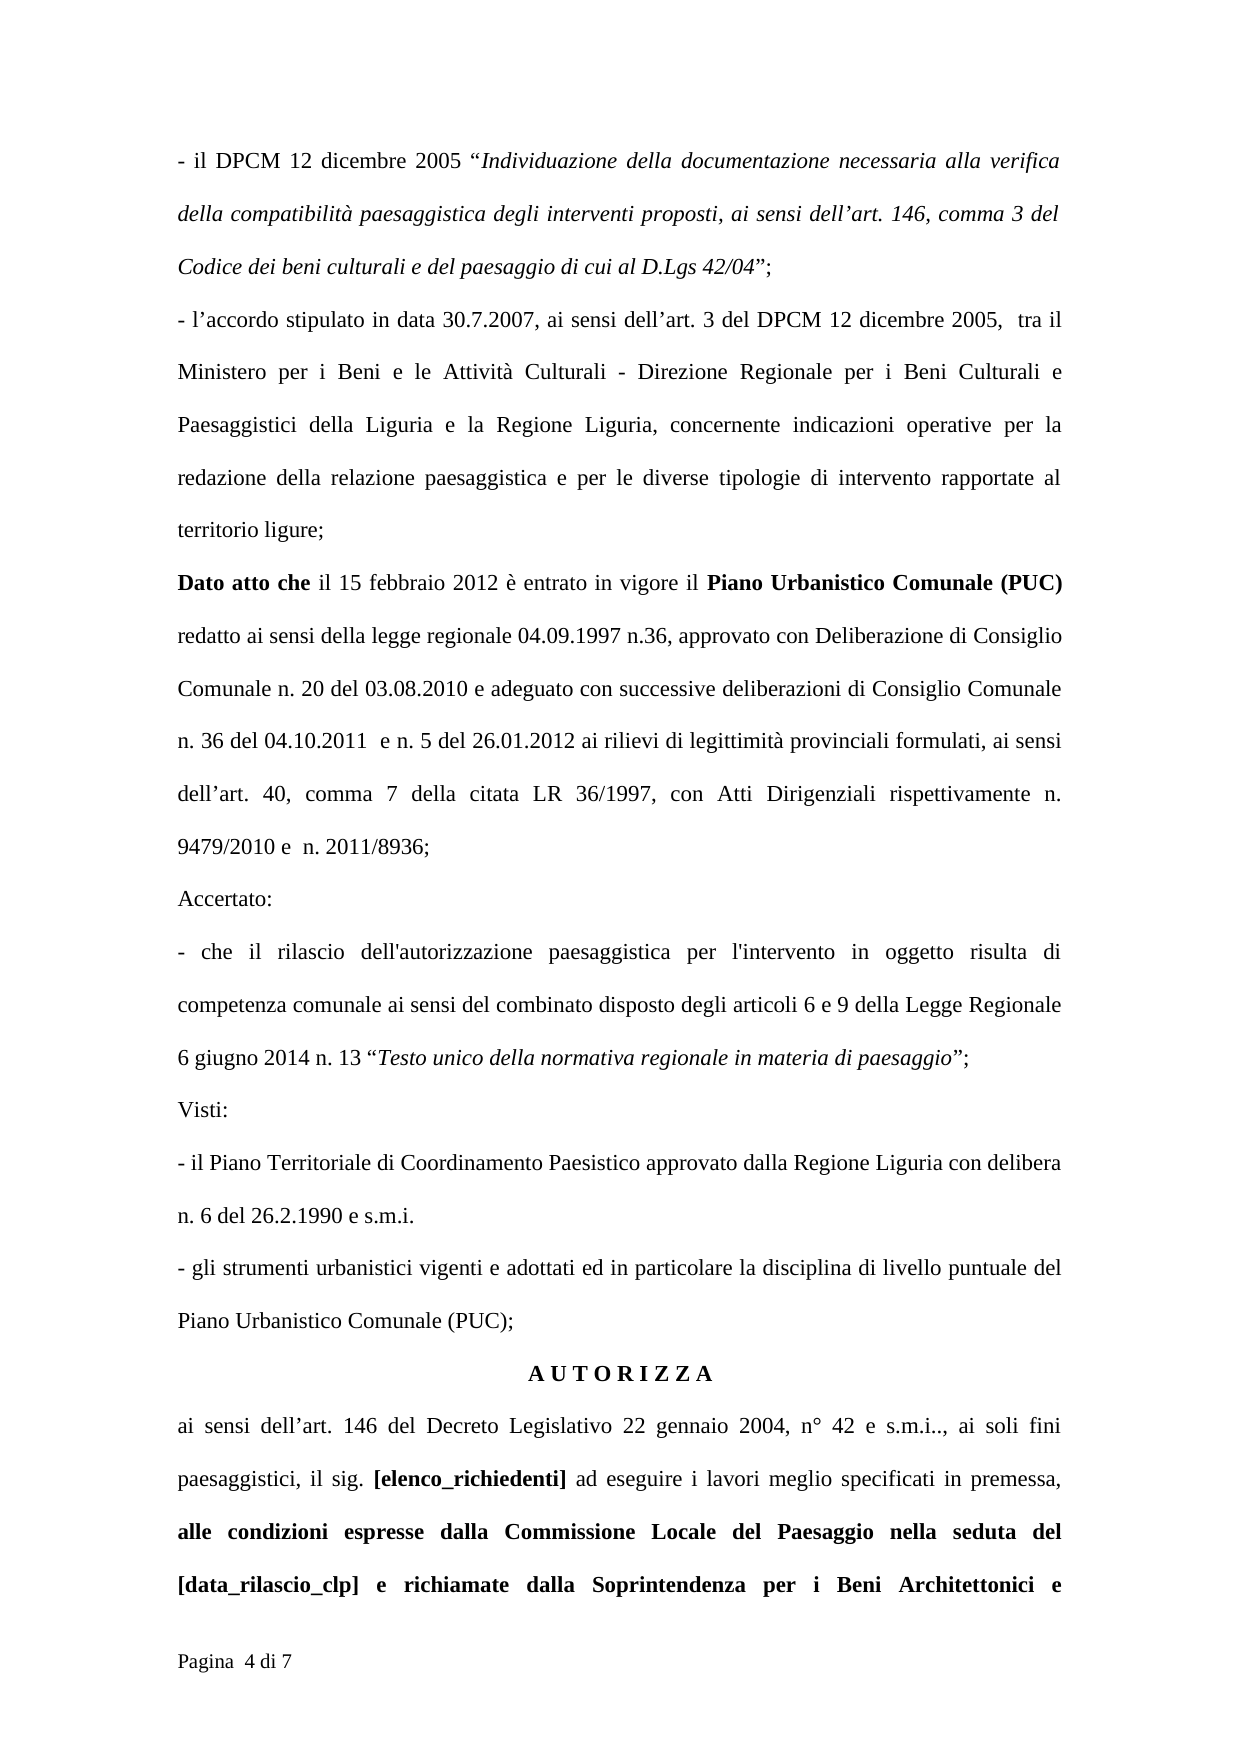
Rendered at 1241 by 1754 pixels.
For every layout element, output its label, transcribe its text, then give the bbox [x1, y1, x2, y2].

text - l’accordo stipulato in data 30.7.2007, ai sensi dell’art. 3 del DPCM 12 dicembre 2005, tra il Ministero per i Beni e le Attività Culturali - Direzione Regionale per i Beni Culturali e Paesaggistici della Liguria e la Regione Liguria, concernente indicazioni operative per la redazione della relazione paesaggistica e per le diverse tipologie di intervento rapportate al territorio ligure; [177, 306, 1063, 543]
text Dato atto che il 15 febbraio 2012 è entrato in vigore il Piano Urbanistico Comunale (PUC) redatto ai sensi della legge regionale 04.09.1997 n.36, approvato con Deliberazione di Consiglio Comunale n. 20 del 03.08.2010 e adeguato con successive deliberazioni di Consiglio Comunale n. 36 del 04.10.2011 e n. 5 del 26.01.2012 ai rilievi di legittimità provinciali formulati, ai sensi dell’art. 40, comma 7 della citata LR 36/1997, con Atti Dirigenziali rispettivamente n. 9479/2010 e n. 2011/8936; [177, 569, 1063, 859]
text - il Piano Territoriale di Coordinamento Paesistico approvato dalla Regione Liguria con delibera n. 6 del 26.2.1990 e s.m.i. [177, 1149, 1063, 1228]
text - che il rilascio dell'autorizzazione paesaggistica per l'intervento in oggetto risulta di competenza comunale ai sensi del combinato disposto degli articoli 6 e 9 della Legge Regionale 6 giugno 2014 n. 13 “Testo unico della normativa regionale in materia di paesaggio”; [177, 938, 1063, 1070]
text - gli strumenti urbanistici vigenti e adottati ed in particolare la disciplina di livello puntuale del Piano Urbanistico Comunale (PUC); [177, 1254, 1063, 1333]
text Accertato: [177, 886, 1063, 912]
text ai sensi dell’art. 146 del Decreto Legislativo 22 gennaio 2004, n° 42 e s.m.i.., ai soli fini paesaggistici, il sig. [elenco_richiedenti] ad eseguire i lavori meglio specificati in premessa, alle condizioni espresse dalla Commissione Locale del Paesaggio nella seduta del [data_rilascio_clp] e richiamate dalla Soprintendenza per i Beni Architettonici e [177, 1413, 1063, 1597]
text Visti: [177, 1096, 1063, 1123]
text - il DPCM 12 dicembre 2005 “Individuazione della documentazione necessaria alla verifica della compatibilità paesaggistica degli interventi proposti, ai sensi dell’art. 146, comma 3 del Codice dei beni culturali e del paesaggio di cui al D.Lgs 42/04”; [177, 148, 1063, 279]
text A U T O R I Z Z A [177, 1360, 1063, 1386]
